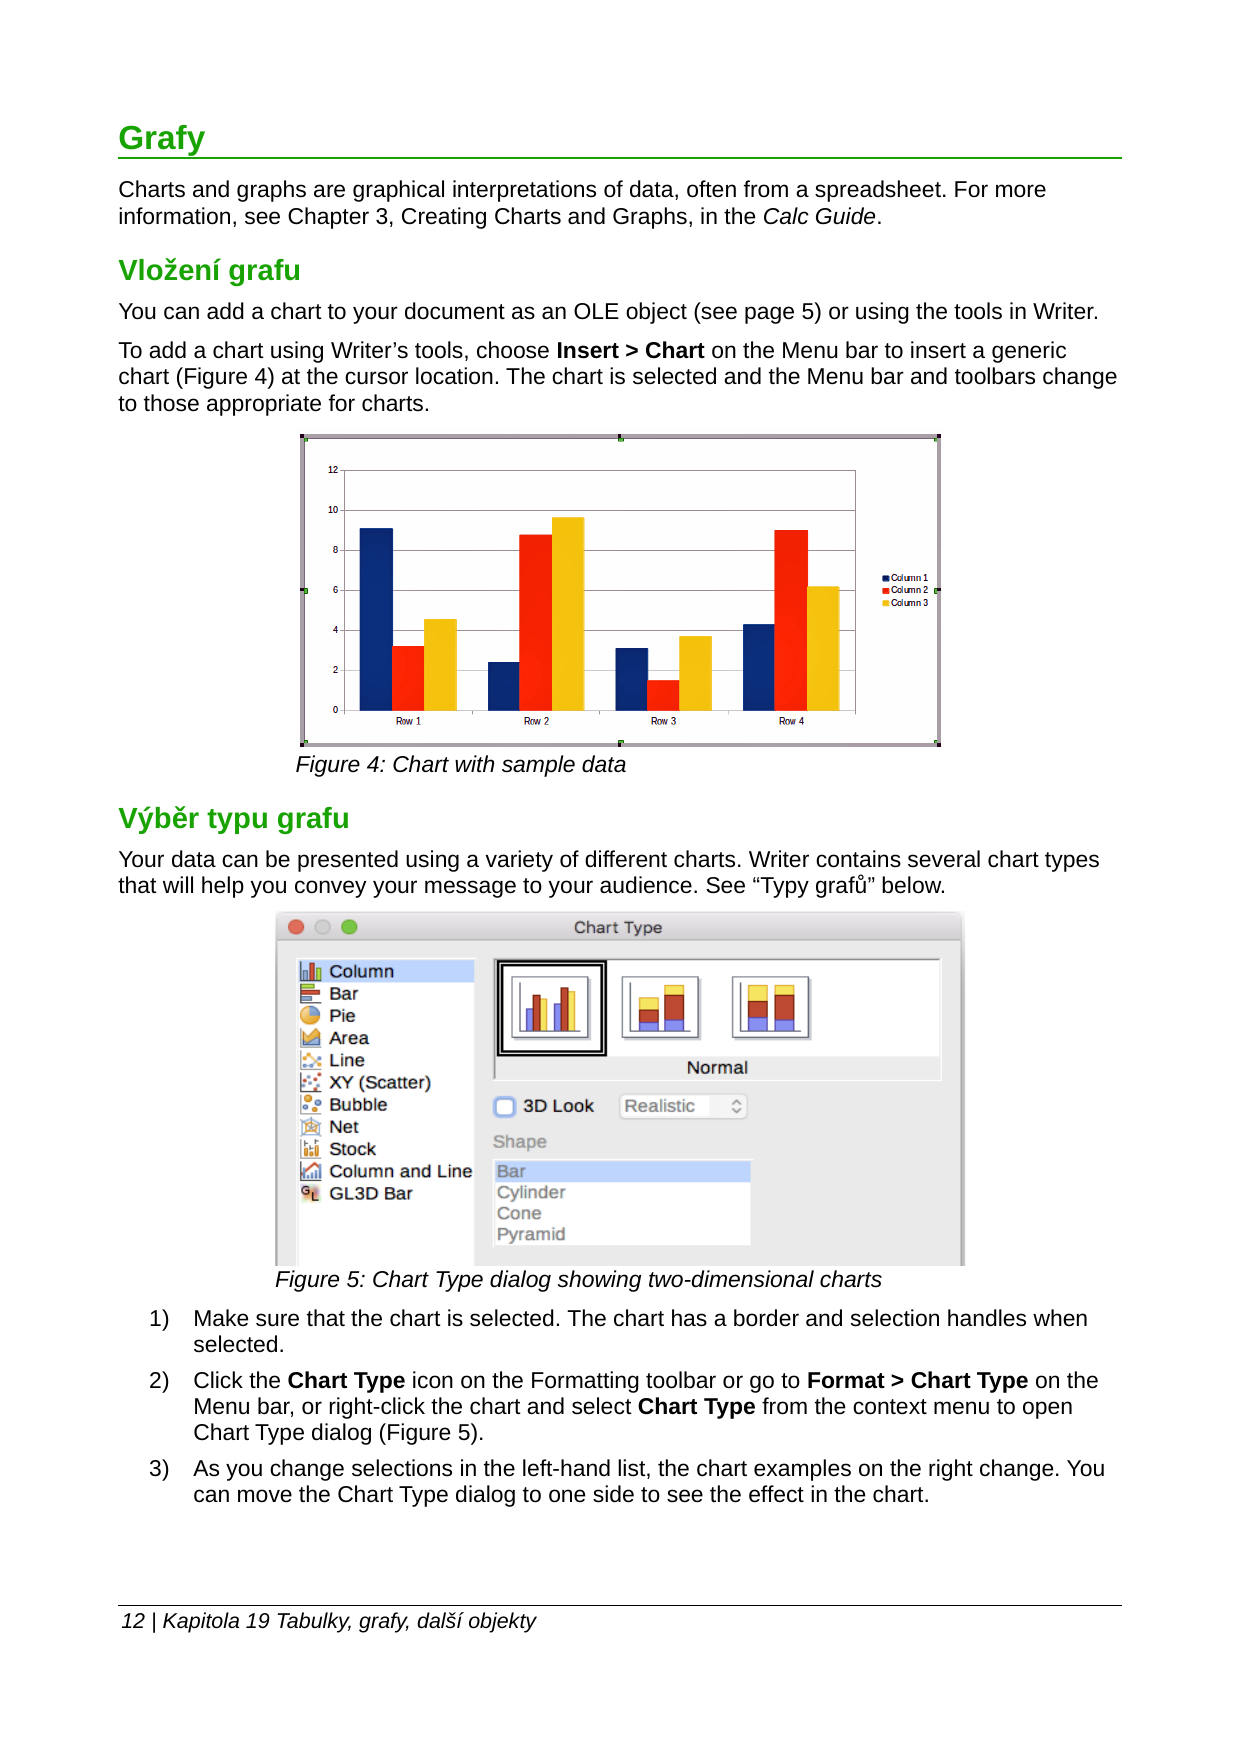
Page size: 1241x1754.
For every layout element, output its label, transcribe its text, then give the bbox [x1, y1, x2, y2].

text Your data can be presented using a variety of different charts. Writer contains several chart types that will help you convey your message to your audience. See “Chart types” below. [118, 846, 1122, 899]
picture [295, 428, 945, 751]
picture [275, 911, 966, 1266]
text Figure 4: Chart with sample data [295, 751, 945, 777]
subtitle Vložení grafu [118, 253, 1122, 286]
list Make sure that the chart is selected. The chart has a border and selection handles when selected. [169, 1305, 1122, 1358]
list Click the Chart Type icon on the Formatting toolbar or go to Format > Chart Type on the Menu bar, or right-click the chart and select Chart Type from the context menu to open Chart Type dialog (Figure 5). [169, 1367, 1122, 1446]
list As you change selections in the left-hand list, the chart examples on the right change. You can move the Chart Type dialog to one side to see the effect in the chart. [169, 1454, 1122, 1507]
text Charts and graphs are graphical interpretations of data, often from a spreadsheet. For more information, see Chapter 3, Creating Charts and Graphs, in the Calc Guide. [118, 176, 1122, 229]
list To add a chart using Writer’s tools, choose Insert > Chart on the Menu bar to insert a generic chart (Figure 4) at the cursor location. The chart is selected and the Menu bar and toolbars change to those appropriate for charts. [118, 337, 1122, 416]
text Figure 5: Chart Type dialog showing two-dimensional charts [275, 1266, 965, 1292]
subtitle Grafy [118, 118, 1122, 157]
subtitle Výběr typu grafu [118, 801, 1122, 834]
text You can add a chart to your document as an OLE object (see page 5) or using the tools in Writer. [118, 298, 1122, 324]
